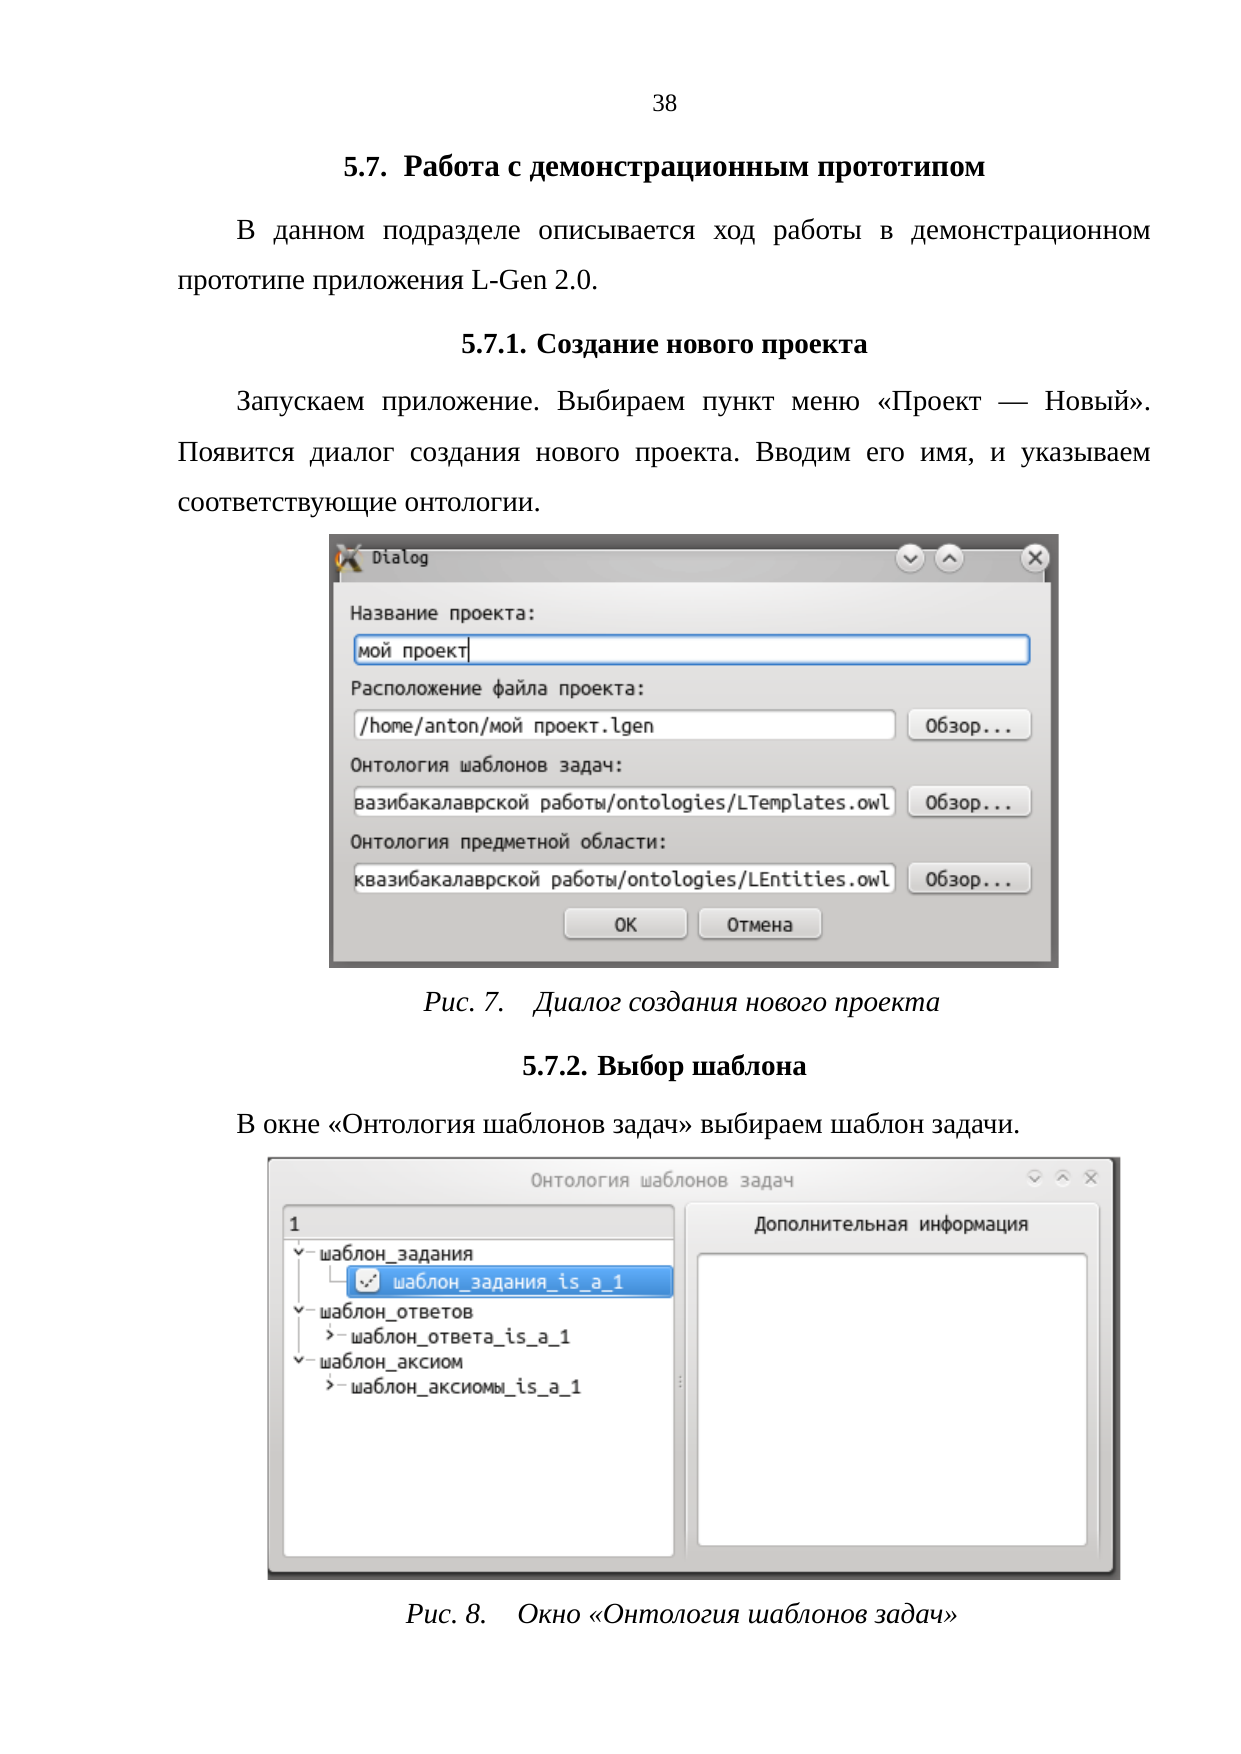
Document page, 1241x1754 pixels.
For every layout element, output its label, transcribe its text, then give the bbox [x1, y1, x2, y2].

picture [267, 1156, 1121, 1580]
text Запускаем приложение. Выбираем пункт меню «Проект — Новый». Появится диалог создания нового проекта. Вводим его имя, и указываем соответствующие онтологии. [177, 383, 1152, 518]
subtitle Создание нового проекта [177, 326, 1152, 359]
text В окне «Онтология шаблонов задач» выбираем шаблон задачи. [177, 1106, 1152, 1139]
subtitle Работа с демонстрационным прототипом [177, 147, 1152, 183]
picture [329, 534, 1059, 968]
subtitle Выбор шаблона [177, 1048, 1152, 1082]
list Диалог создания нового проекта [215, 984, 1152, 1017]
list Окно «Онтология шаблонов задач» [215, 1596, 1152, 1630]
text В данном подразделе описывается ход работы в демонстрационном прототипе приложения L-Gen 2.0. [177, 212, 1152, 296]
